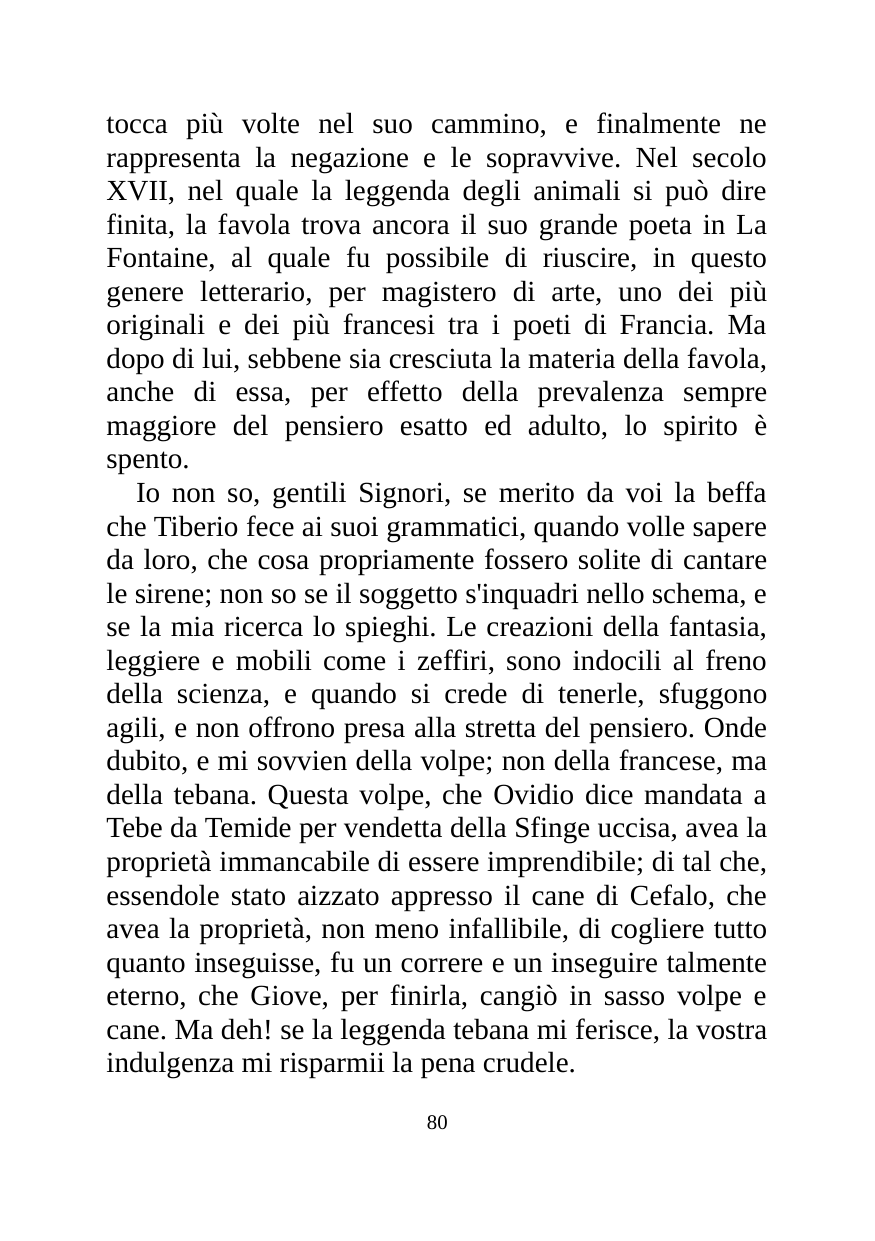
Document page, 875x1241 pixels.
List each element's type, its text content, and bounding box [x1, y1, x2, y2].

text Io non so, gentili Signori, se merito da voi la beffa che Tiberio fece ai suoi grammatici, quando volle sapere da loro, che cosa propriamente fossero solite di cantare le sirene; non so se il soggetto s'inquadri nello schema, e se la mia ricerca lo spieghi. Le creazioni della fantasia, leggiere e mobili come i zeffiri, sono indocili al freno della scienza, e quando si crede di tenerle, sfuggono agili, e non offrono presa alla stretta del pensiero. Onde dubito, e mi sovvien della volpe; non della francese, ma della tebana. Questa volpe, che Ovidio dice mandata a Tebe da Temide per vendetta della Sfinge uccisa, avea la proprietà immancabile di essere imprendibile; di tal che, essendole stato aizzato appresso il cane di Cefalo, che avea la proprietà, non meno infallibile, di cogliere tutto quanto inseguisse, fu un correre e un inseguire talmente eterno, che Giove, per finirla, cangiò in sasso volpe e cane. Ma deh! se la leggenda tebana mi ferisce, la vostra indulgenza mi risparmii la pena crudele. [106, 475, 768, 1079]
text tocca più volte nel suo cammino, e finalmente ne rappresenta la negazione e le sopravvive. Nel secolo XVII, nel quale la leggenda degli animali si può dire finita, la favola trova ancora il suo grande poeta in La Fontaine, al quale fu possibile di riuscire, in questo genere letterario, per magistero di arte, uno dei più originali e dei più francesi tra i poeti di Francia. Ma dopo di lui, sebbene sia cresciuta la materia della favola, anche di essa, per effetto della prevalenza sempre maggiore del pensiero esatto ed adulto, lo spirito è spento. [106, 106, 768, 475]
